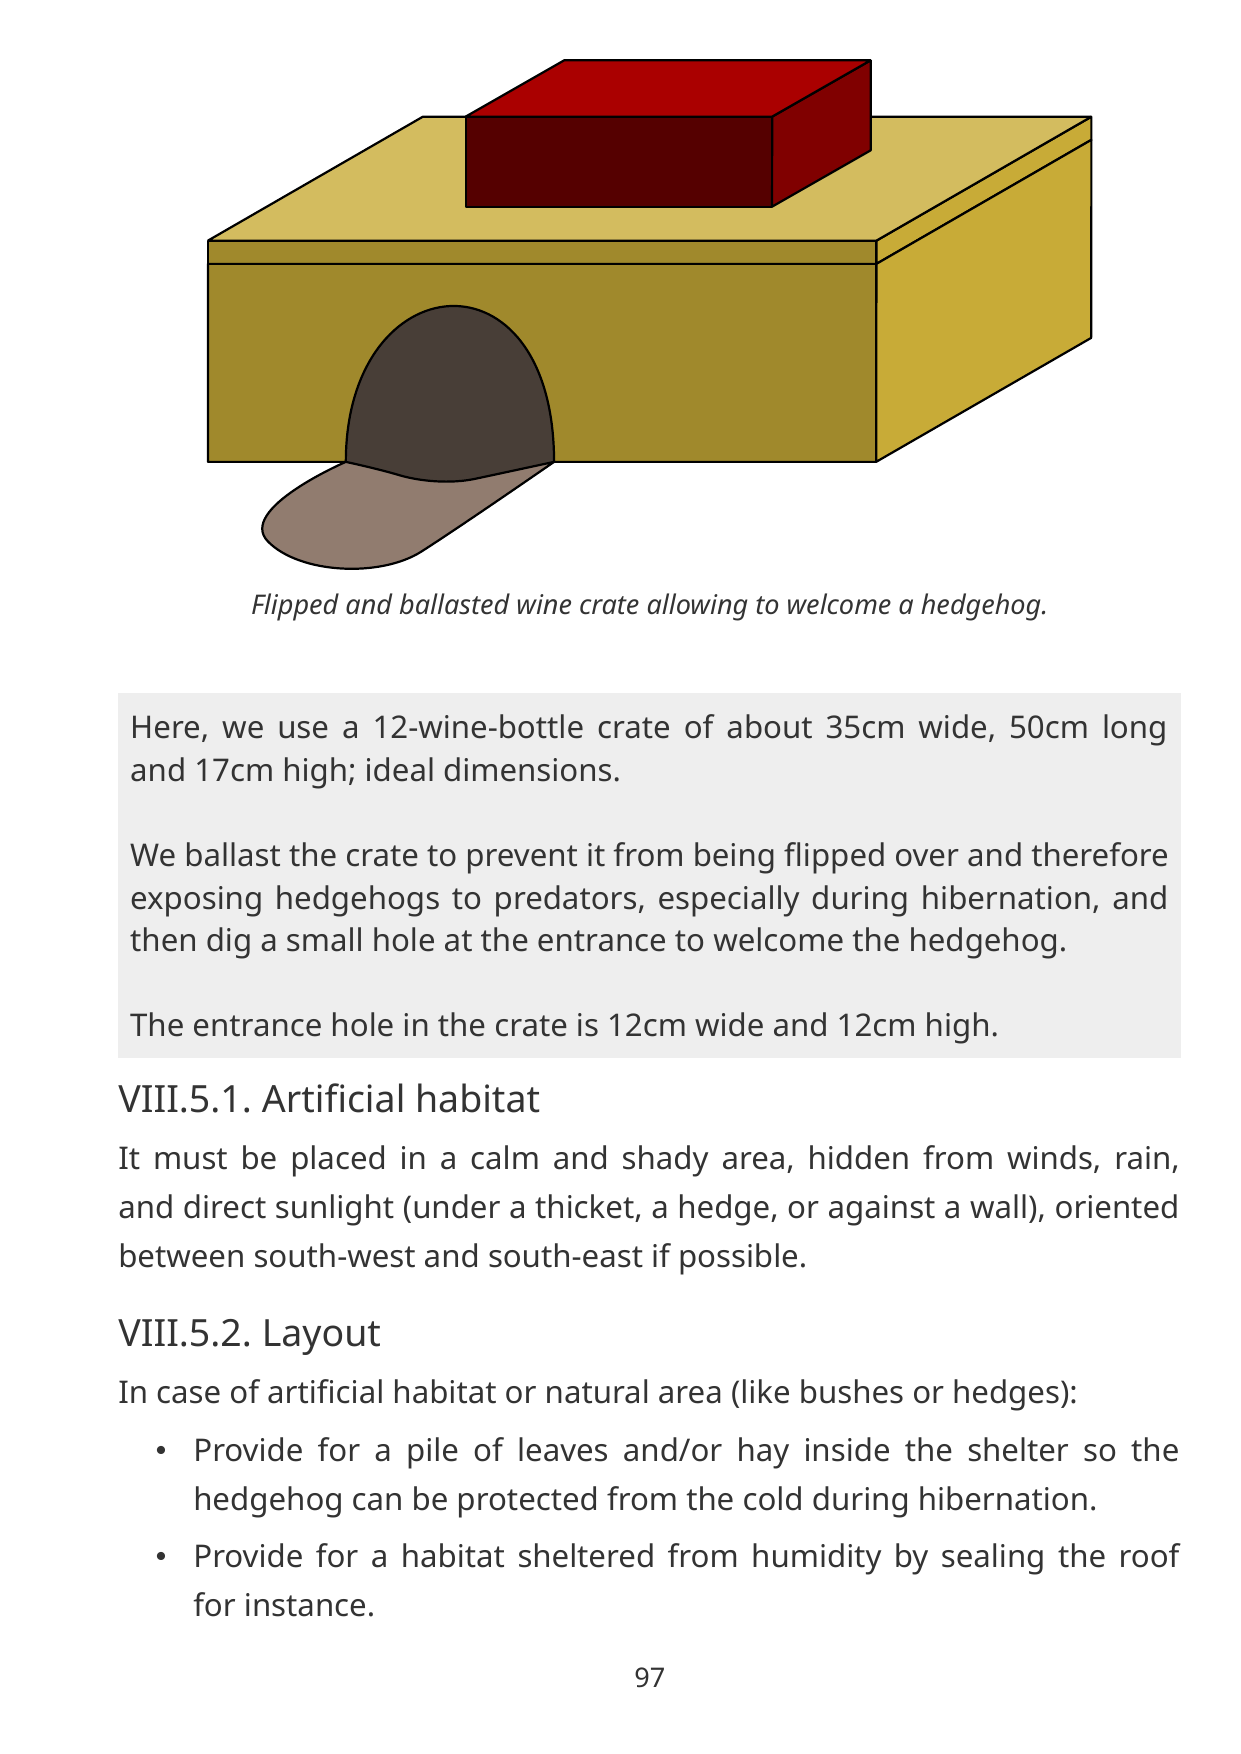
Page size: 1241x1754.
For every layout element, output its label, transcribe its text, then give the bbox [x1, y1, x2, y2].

text In case of artificial habitat or natural area (like bushes or hedges): [118, 1370, 1181, 1412]
text The entrance hole in the crate is 12cm wide and 12cm high. [118, 1003, 1181, 1058]
list Provide for a habitat sheltered from humidity by sealing the roof for instance. [156, 1534, 1181, 1626]
subtitle Layout [118, 1306, 1181, 1357]
text Flipped and ballasted wine crate allowing to welcome a hedgehog. [118, 585, 1181, 622]
list Provide for a pile of leaves and/or hay inside the shelter so the hedgehog can be protected from the cold during hibernation. [156, 1428, 1181, 1519]
text We ballast the crate to prevent it from being flipped over and therefore exposing hedgehogs to predators, especially during hibernation, and then dig a small hole at the entrance to welcome the hedgehog. [118, 833, 1181, 961]
subtitle Artificial habitat [118, 1072, 1181, 1123]
text It must be placed in a calm and shady area, hidden from winds, rain, and direct sunlight (under a thicket, a hedge, or against a wall), oriented between south-west and south-east if possible. [118, 1136, 1181, 1276]
text Here, we use a 12-wine-bottle crate of about 35cm wide, 50cm long and 17cm high; ideal dimensions. [118, 693, 1181, 790]
